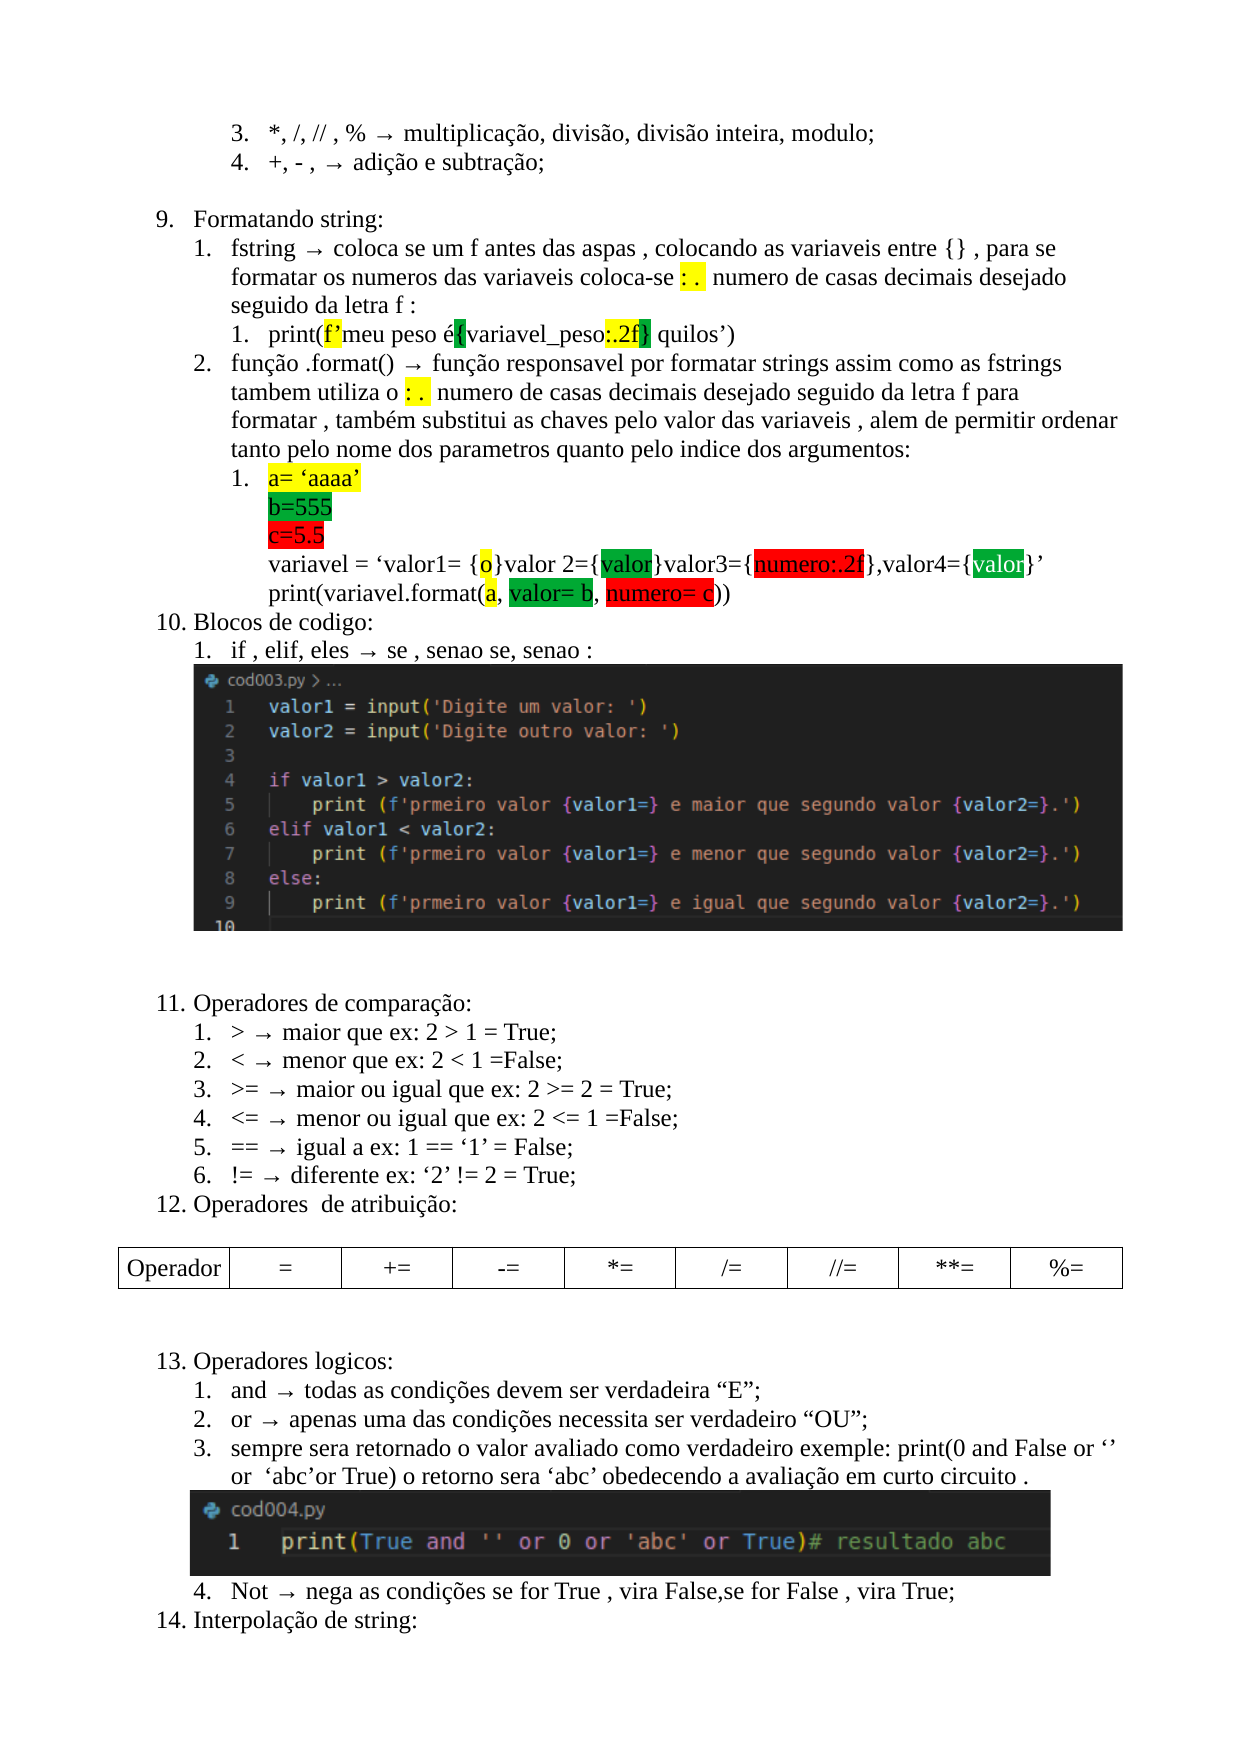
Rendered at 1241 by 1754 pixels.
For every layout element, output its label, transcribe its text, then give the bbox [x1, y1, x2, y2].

list Blocos de codigo: [156, 607, 1122, 636]
list >= → maior ou igual que ex: 2 >= 2 = True; [193, 1074, 1122, 1103]
picture [193, 664, 1123, 931]
table_header -= [453, 1248, 564, 1288]
list Operadores de comparação: [156, 988, 1122, 1017]
table_header %= [1011, 1248, 1122, 1288]
list sempre sera retornado o valor avaliado como verdadeiro exemple: print(0 and False or ‘’ or ‘abc’or True) o retorno sera ‘abc’ obedecendo a avaliação em curto circuito . [193, 1433, 1122, 1490]
list < → menor que ex: 2 < 1 =False; [193, 1045, 1122, 1074]
table_header Operador [119, 1248, 229, 1288]
list if , elif, eles → se , senao se, senao : [193, 636, 1122, 664]
table_header = [230, 1248, 341, 1288]
list variavel = ‘valor1= {o}valor 2={valor}valor3={numero:.2f},valor4={valor}’ [231, 549, 1122, 578]
list > → maior que ex: 2 > 1 = True; [193, 1017, 1122, 1045]
list Formatando string: [156, 204, 1122, 233]
list b=555 [231, 492, 1122, 521]
list print(f’meu peso é{variavel_peso:.2f} quilos’) [231, 319, 1122, 348]
list == → igual a ex: 1 == ‘1’ = False; [193, 1132, 1122, 1160]
table_header += [342, 1248, 452, 1288]
list != → diferente ex: ‘2’ != 2 = True; [193, 1160, 1122, 1189]
list função .format() → função responsavel por formatar strings assim como as fstrings tambem utiliza o : . numero de casas decimais desejado seguido da letra f para formatar , também substitui as chaves pelo valor das variaveis , alem de permitir ordenar tanto pelo nome dos parametros quanto pelo indice dos argumentos: [193, 348, 1122, 463]
list a= ‘aaaa’ [231, 463, 1122, 492]
picture [189, 1490, 1051, 1576]
list Interpolação de string: [156, 1605, 1122, 1633]
list Operadores de atribuição: [156, 1189, 1122, 1218]
list <= → menor ou igual que ex: 2 <= 1 =False; [193, 1103, 1122, 1132]
table_header /= [676, 1248, 787, 1288]
list and → todas as condições devem ser verdadeira “E”; [193, 1375, 1122, 1404]
list print(variavel.format(a, valor= b, numero= c)) [231, 578, 1122, 607]
list fstring → coloca se um f antes das aspas , colocando as variaveis entre {} , para se formatar os numeros das variaveis coloca-se : . numero de casas decimais desejado seguido da letra f : [193, 233, 1122, 319]
table_header //= [788, 1248, 898, 1288]
table_header **= [899, 1248, 1010, 1288]
table_header *= [565, 1248, 675, 1288]
list Not → nega as condições se for True , vira False,se for False , vira True; [193, 1576, 1122, 1605]
list +, - , → adição e subtração; [231, 147, 1122, 176]
list Operadores logicos: [156, 1346, 1122, 1375]
list or → apenas uma das condições necessita ser verdadeiro “OU”; [193, 1404, 1122, 1433]
list c=5.5 [231, 521, 1122, 549]
list *, /, // , % → multiplicação, divisão, divisão inteira, modulo; [231, 118, 1122, 147]
